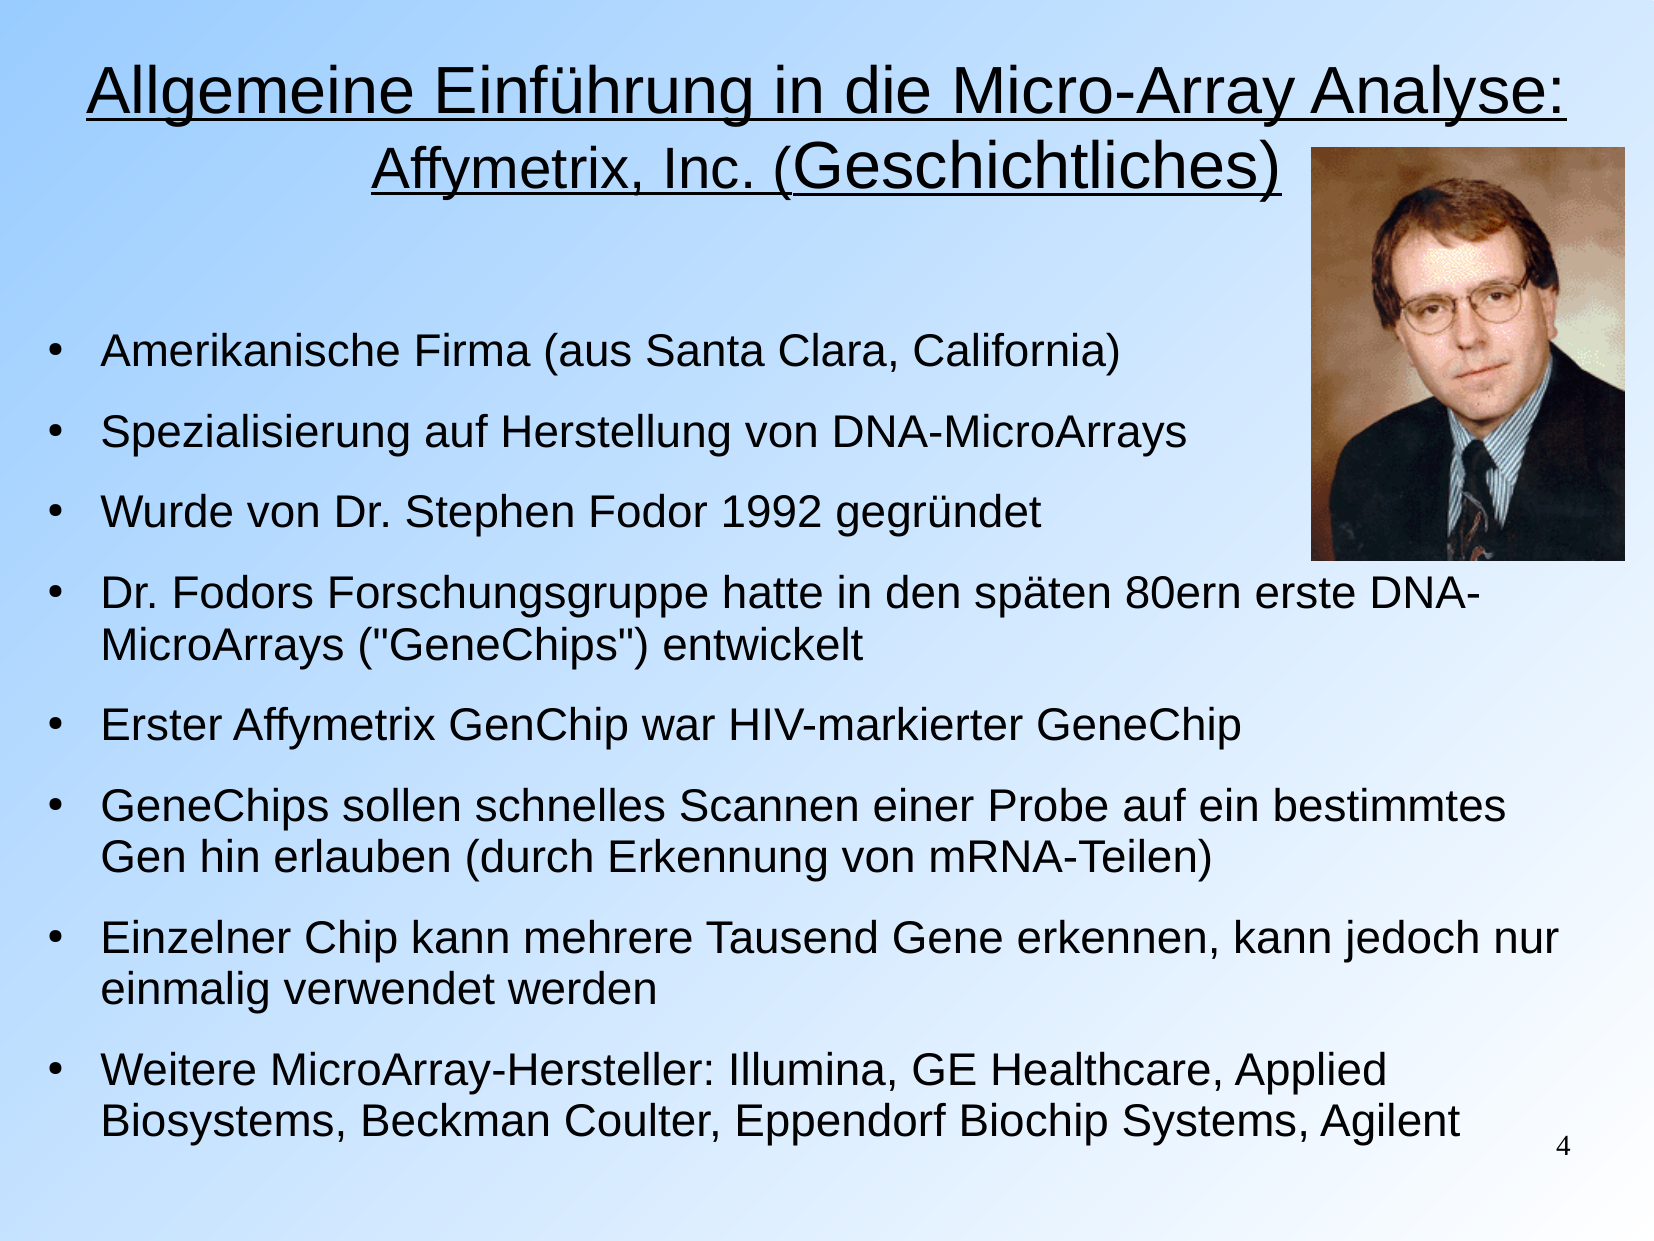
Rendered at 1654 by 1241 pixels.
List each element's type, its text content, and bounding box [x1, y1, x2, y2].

list Amerikanische Firma (aus Santa Clara, California) Spezialisierung auf Herstellung von DNA-MicroArrays Wurde von Dr. Stephen Fodor 1992 gegründet Dr. Fodors Forschungsgruppe hatte in den späten 80ern erste DNA-MicroArrays ("GeneChips") entwickelt Erster Affymetrix GenChip war HIV-markierter GeneChip GeneChips sollen schnelles Scannen einer Probe auf ein bestimmtes Gen hin erlauben (durch Erkennung von mRNA-Teilen) Einzelner Chip kann mehrere Tausend Gene erkennen, kann jedoch nur einmalig verwendet werden Weitere MicroArray-Hersteller: Illumina, GE Healthcare, Applied Biosystems, Beckman Coulter, Eppendorf Biochip Systems, Agilent [29, 324, 1595, 1241]
title Allgemeine Einführung in die Micro-Array Analyse: Affymetrix, Inc. (Geschichtliches) [0, 0, 1654, 257]
picture [1311, 147, 1625, 561]
